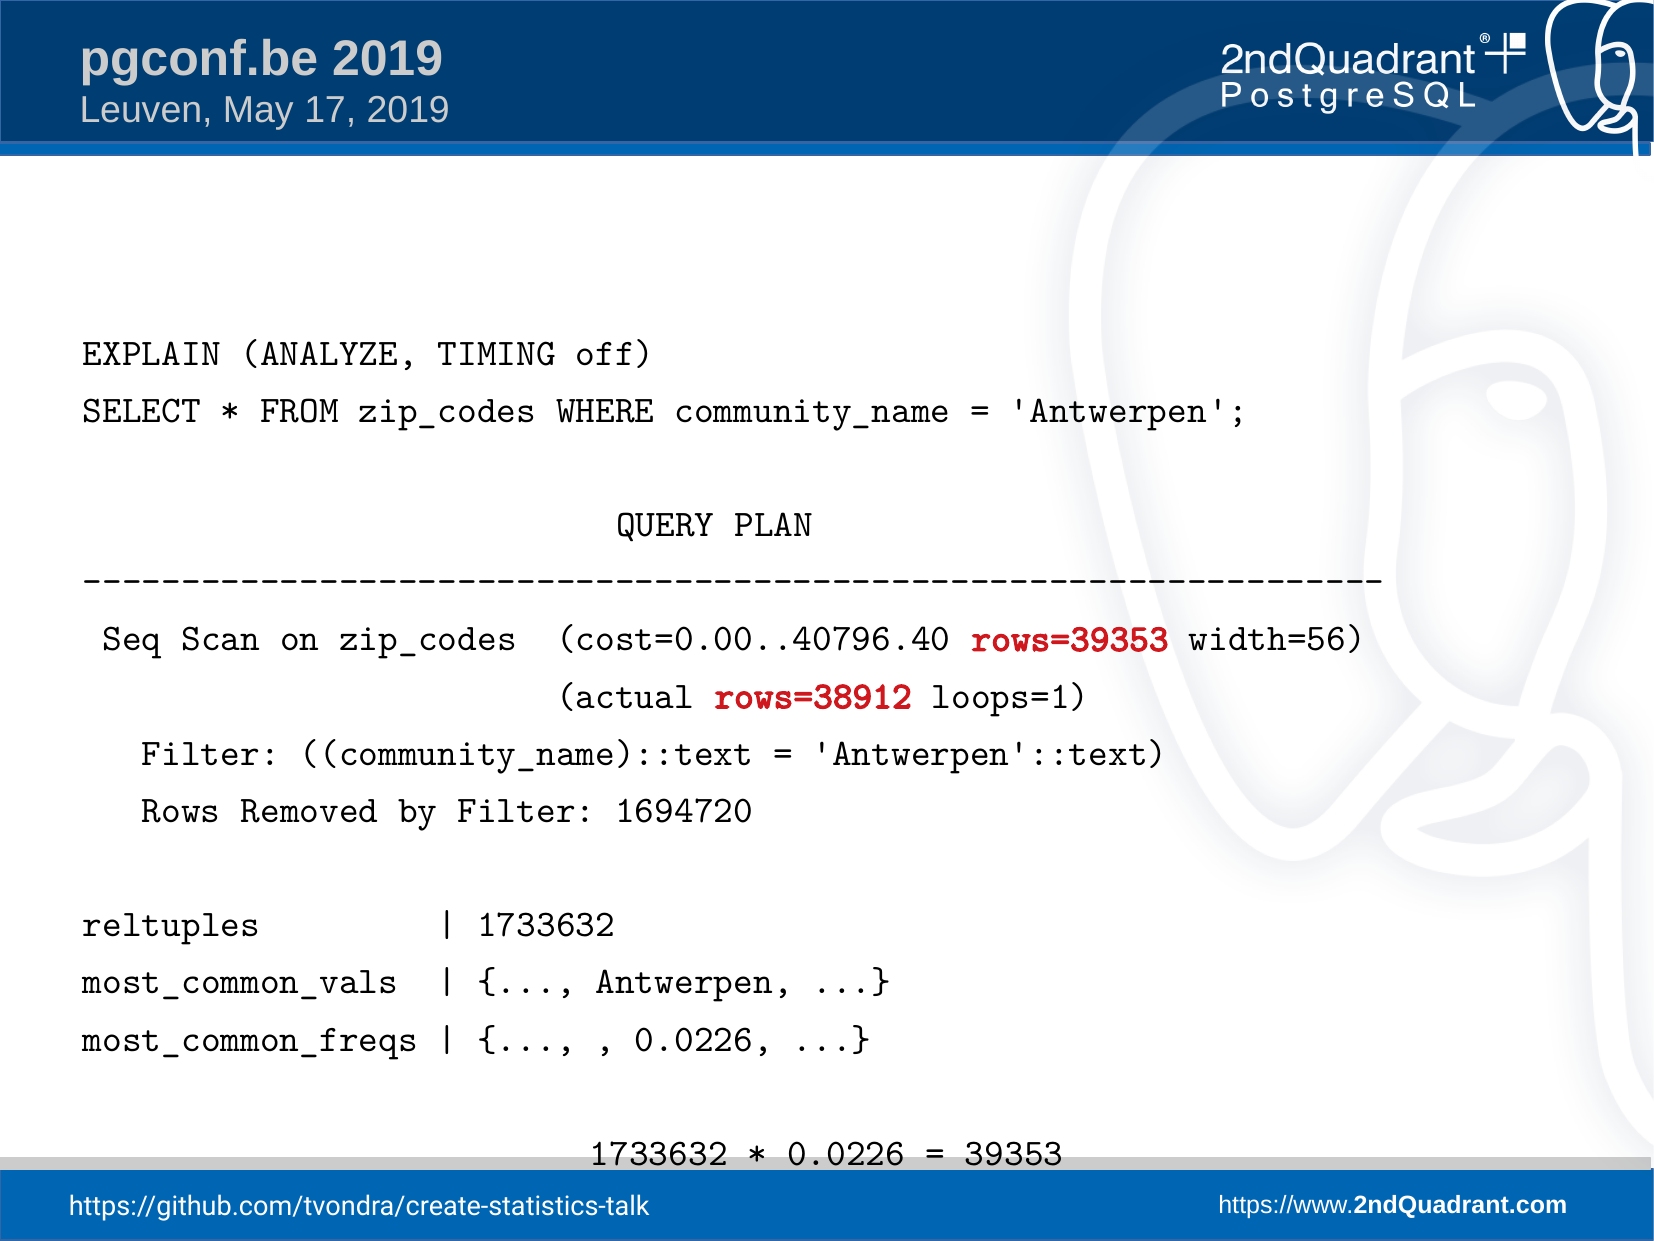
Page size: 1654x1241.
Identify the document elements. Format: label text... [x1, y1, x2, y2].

picture [738, 1039, 748, 1049]
picture [638, 1039, 649, 1049]
picture [678, 1039, 689, 1049]
picture [632, 1144, 644, 1163]
picture [632, 0, 1654, 1241]
list EXPLAIN (ANALYZE, TIMING off) SELECT * FROM zip_codes WHERE community_name = 'Antwerpen'; QUERY PLAN ------------------------------------------------------------------ Seq Scan on zip_codes (cost=0.00..40796.40 rows=39353 width=56) (actual rows=38912 loops=1) Filter: ((community_name)::text = 'Antwerpen'::text) Rows Removed by Filter: 1694720 reltuples | 1733632 most_common_vals | {..., Antwerpen, ...} most_common_freqs | {..., , 0.0226, ...} 1733632 * 0.0226 = 39353 [82, 319, 1571, 1039]
